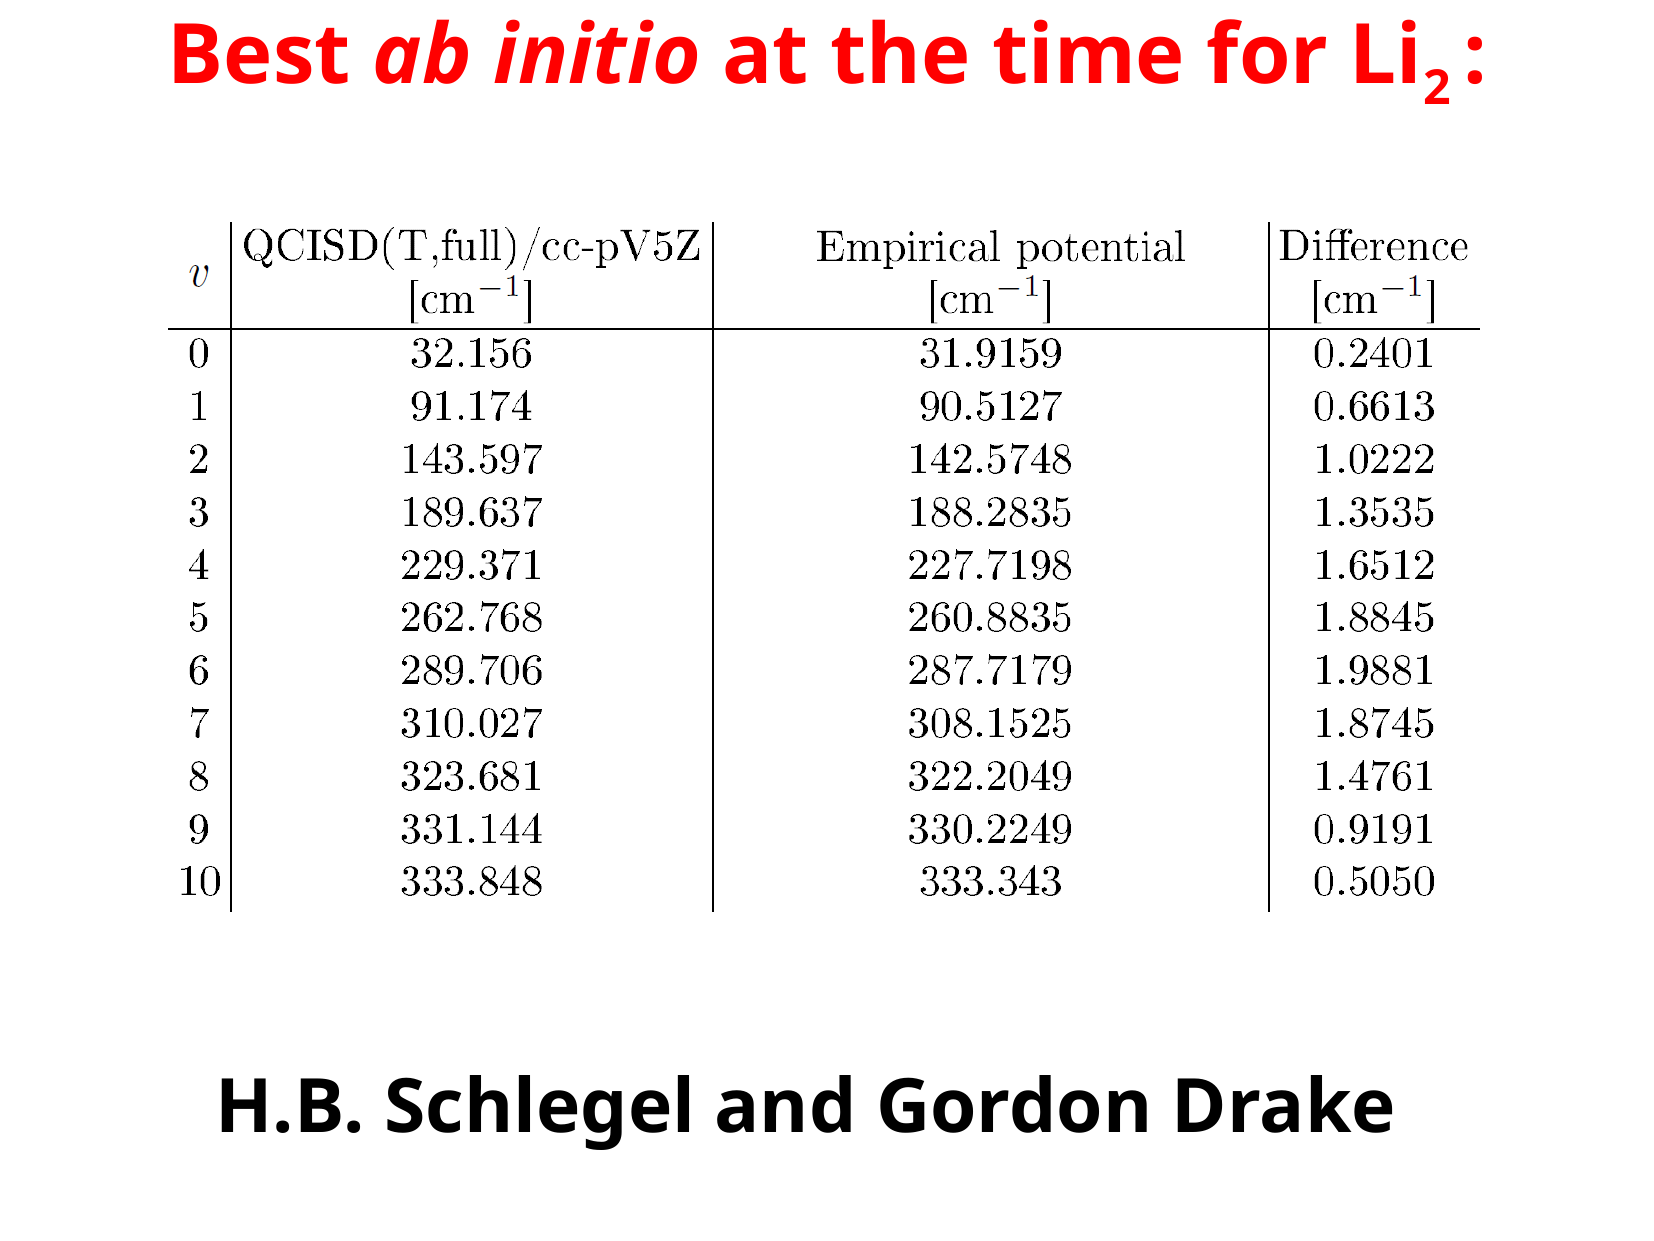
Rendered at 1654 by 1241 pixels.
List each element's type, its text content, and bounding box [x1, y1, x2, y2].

text_box Best ab initio at the time for Li2 : [152, 0, 1502, 122]
picture [147, 210, 1488, 970]
text_box H.B. Schlegel and Gordon Drake [15, 1049, 1617, 1155]
